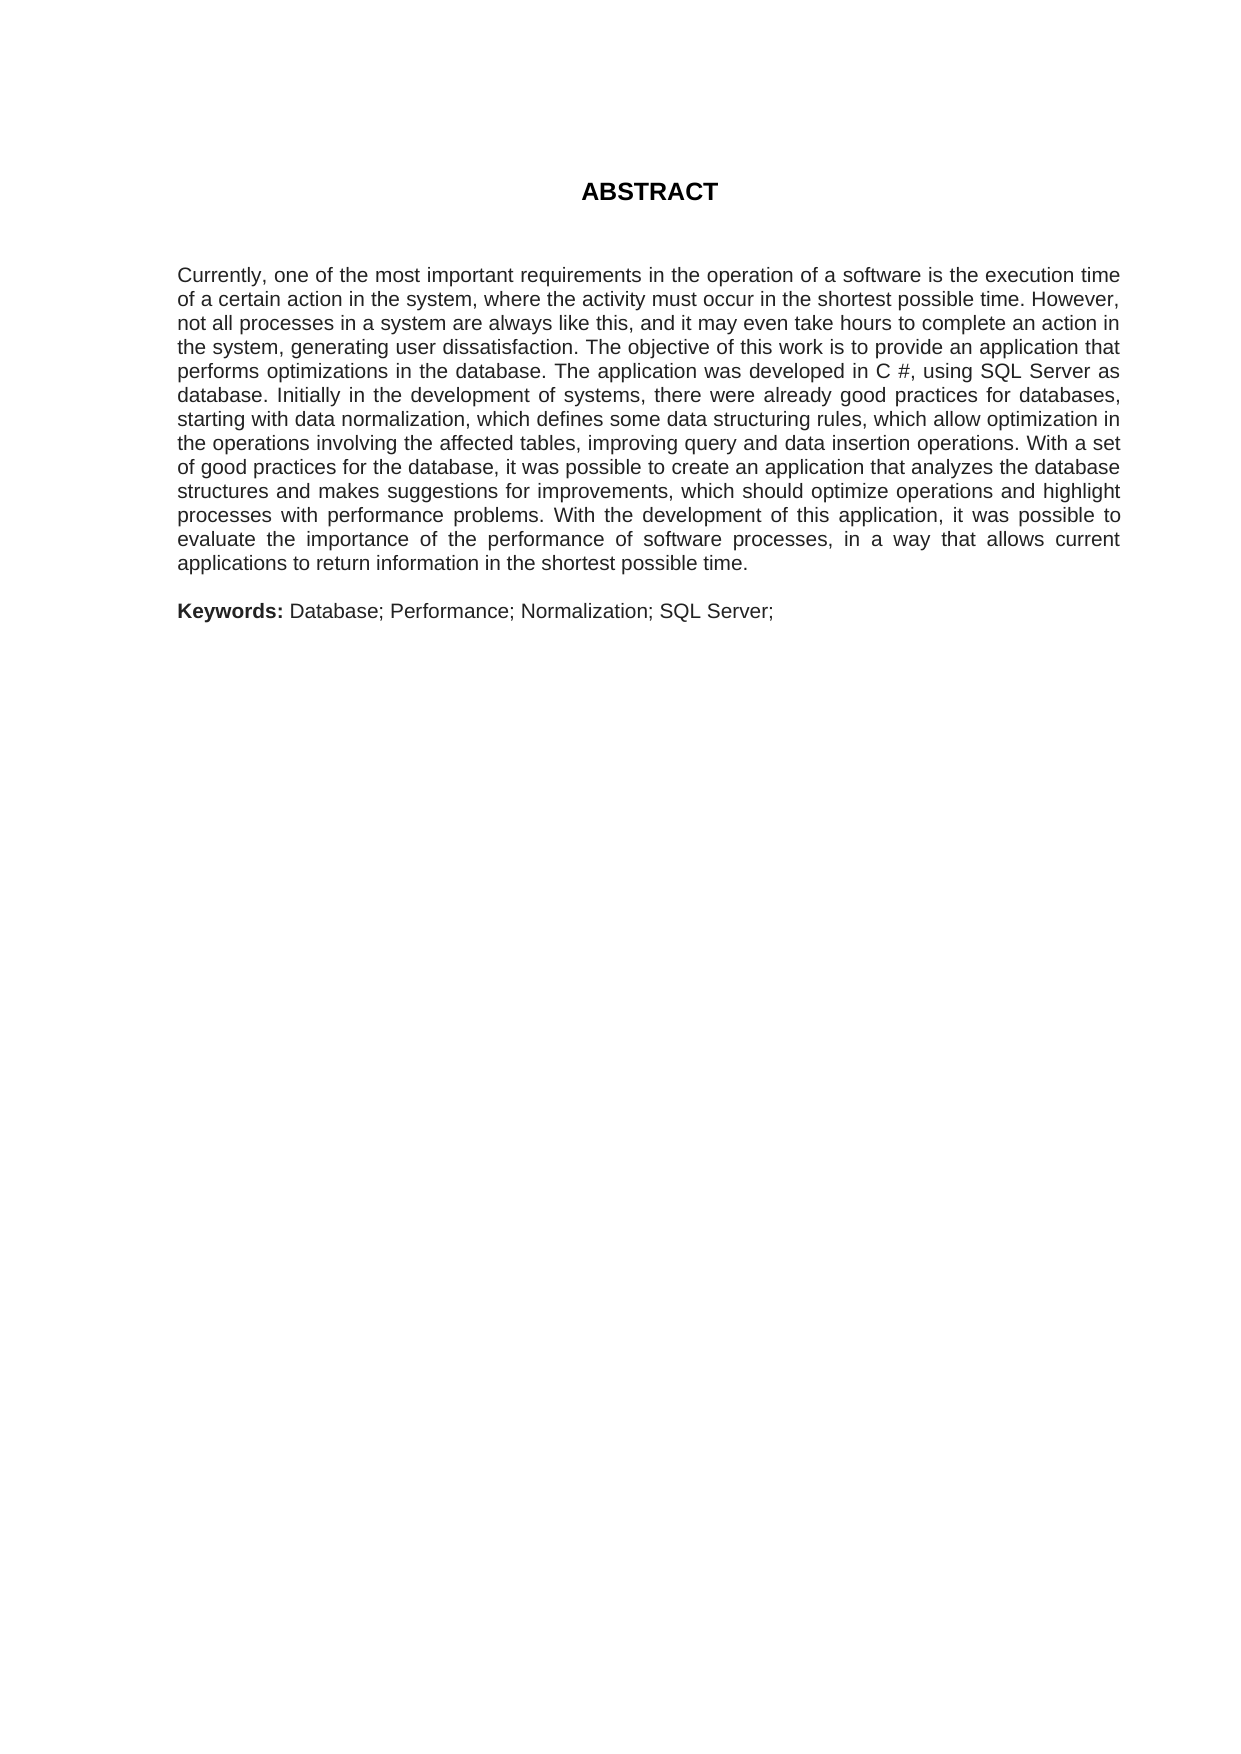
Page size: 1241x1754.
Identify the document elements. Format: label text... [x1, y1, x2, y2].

text ABSTRACT [177, 177, 1122, 206]
text Keywords: Database; Performance; Normalization; SQL Server; [177, 599, 1122, 623]
text Currently, one of the most important requirements in the operation of a software is the execution time of a certain action in the system, where the activity must occur in the shortest possible time. However, not all processes in a system are always like this, and it may even take hours to complete an action in the system, generating user dissatisfaction. The objective of this work is to provide an application that performs optimizations in the database. The application was developed in C #, using SQL Server as database. Initially in the development of systems, there were already good practices for databases, starting with data normalization, which defines some data structuring rules, which allow optimization in the operations involving the affected tables, improving query and data insertion operations. With a set of good practices for the database, it was possible to create an application that analyzes the database structures and makes suggestions for improvements, which should optimize operations and highlight processes with performance problems. With the development of this application, it was possible to evaluate the importance of the performance of software processes, in a way that allows current applications to return information in the shortest possible time. [177, 263, 1122, 575]
